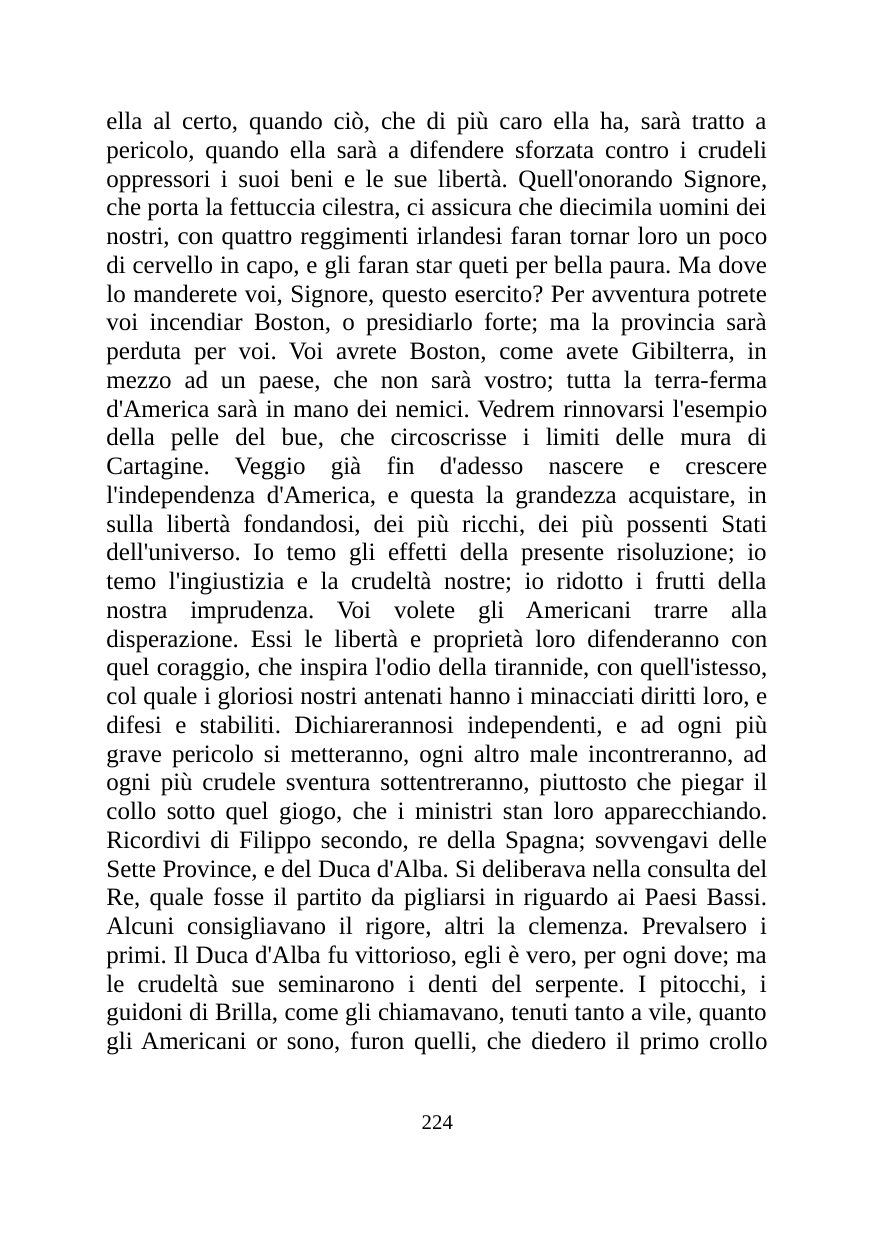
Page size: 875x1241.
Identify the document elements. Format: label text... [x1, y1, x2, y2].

text ella al certo, quando ciò, che di più caro ella ha, sarà tratto a pericolo, quando ella sarà a difendere sforzata contro i crudeli oppressori i suoi beni e le sue libertà. Quell'onorando Signore, che porta la fettuccia cilestra, ci assicura che diecimila uomini dei nostri, con quattro reggimenti irlandesi faran tornar loro un poco di cervello in capo, e gli faran star queti per bella paura. Ma dove lo manderete voi, Signore, questo esercito? Per avventura potrete voi incendiar Boston, o presidiarlo forte; ma la provincia sarà perduta per voi. Voi avrete Boston, come avete Gibilterra, in mezzo ad un paese, che non sarà vostro; tutta la terra-ferma d'America sarà in mano dei nemici. Vedrem rinnovarsi l'esempio della pelle del bue, che circoscrisse i limiti delle mura di Cartagine. Veggio già fin d'adesso nascere e crescere l'independenza d'America, e questa la grandezza acquistare, in sulla libertà fondandosi, dei più ricchi, dei più possenti Stati dell'universo. Io temo gli effetti della presente risoluzione; io temo l'ingiustizia e la crudeltà nostre; io ridotto i frutti della nostra imprudenza. Voi volete gli Americani trarre alla disperazione. Essi le libertà e proprietà loro difenderanno con quel coraggio, che inspira l'odio della tirannide, con quell'istesso, col quale i gloriosi nostri antenati hanno i minacciati diritti loro, e difesi e stabiliti. Dichiarerannosi independenti, e ad ogni più grave pericolo si metteranno, ogni altro male incontreranno, ad ogni più crudele sventura sottentreranno, piuttosto che piegar il collo sotto quel giogo, che i ministri stan loro apparecchiando. Ricordivi di Filippo secondo, re della Spagna; sovvengavi delle Sette Province, e del Duca d'Alba. Si deliberava nella consulta del Re, quale fosse il partito da pigliarsi in riguardo ai Paesi Bassi. Alcuni consigliavano il rigore, altri la clemenza. Prevalsero i primi. Il Duca d'Alba fu vittorioso, egli è vero, per ogni dove; ma le crudeltà sue seminarono i denti del serpente. I pitocchi, i guidoni di Brilla, come gli chiamavano, tenuti tanto a vile, quanto gli Americani or sono, furon quelli, che diedero il primo crollo [106, 106, 768, 1055]
